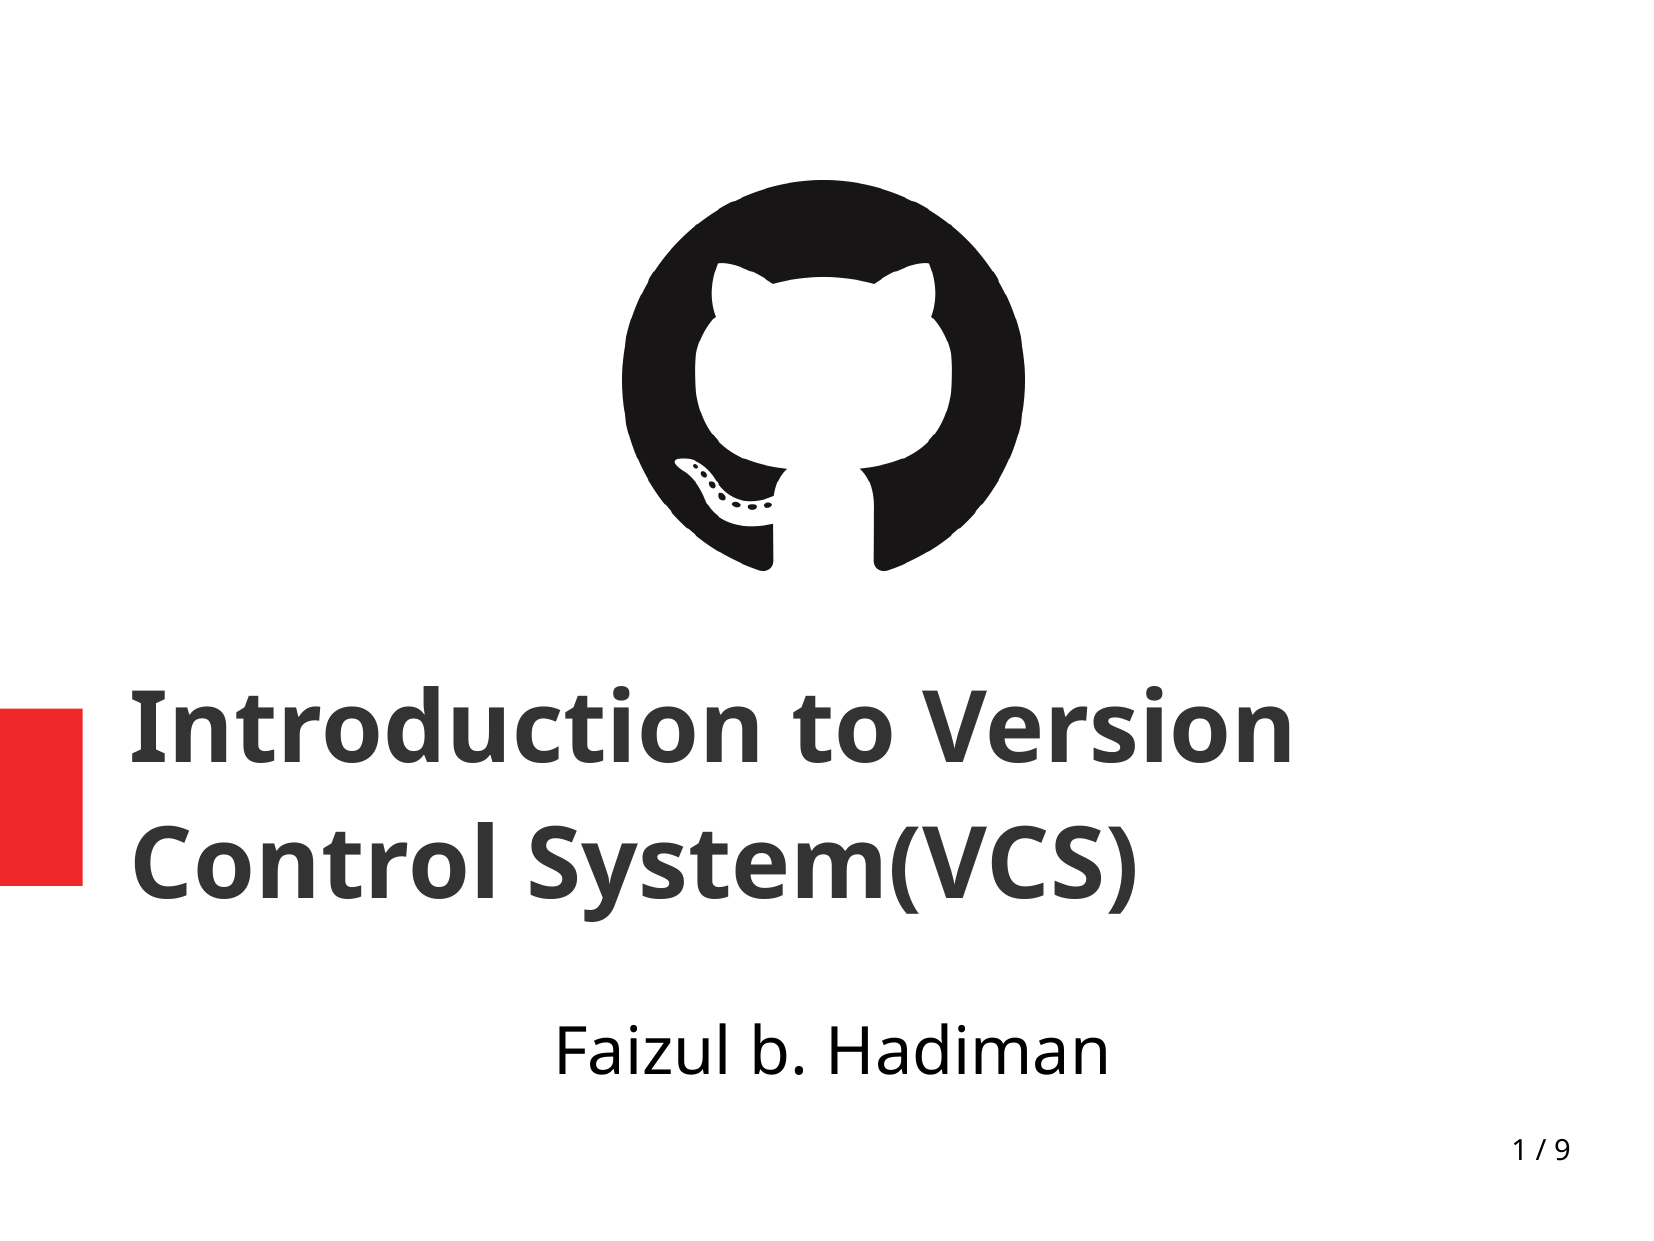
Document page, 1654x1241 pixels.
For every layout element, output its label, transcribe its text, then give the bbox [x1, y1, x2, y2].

title Introduction to Version Control System(VCS) [129, 655, 1536, 928]
subtitle Faizul b. Hadiman [129, 968, 1536, 1130]
picture [555, 108, 1092, 646]
